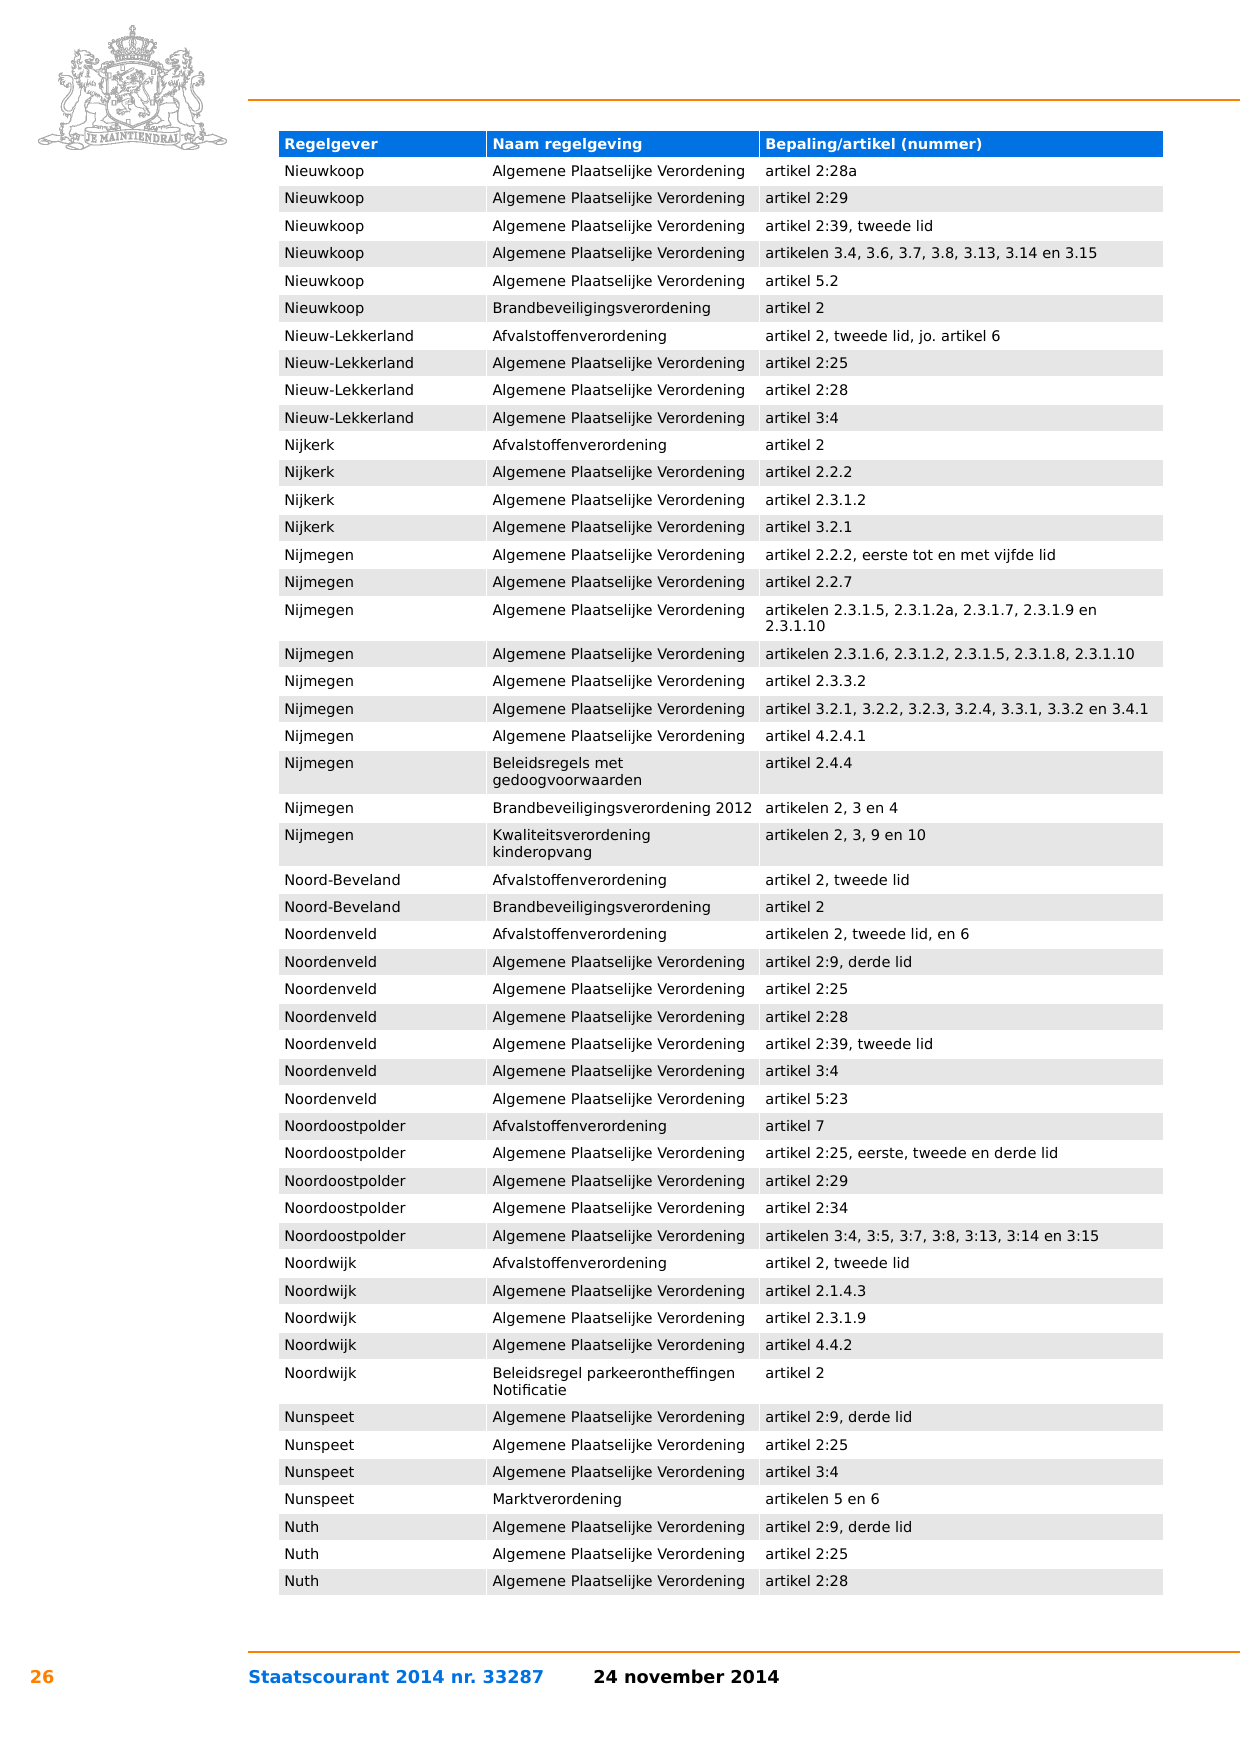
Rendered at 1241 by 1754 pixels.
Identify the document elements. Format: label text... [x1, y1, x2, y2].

table_cell Algemene Plaatselijke Verordening [487, 378, 759, 404]
table_cell Noordoostpolder [279, 1196, 486, 1222]
table_cell Algemene Plaatselijke Verordening [487, 350, 759, 376]
table_cell Algemene Plaatselijke Verordening [487, 949, 759, 975]
table_cell Algemene Plaatselijke Verordening [487, 487, 759, 513]
table_cell Nieuwkoop [279, 295, 486, 322]
table_cell artikel 2.2.2, eerste tot en met vijfde lid [760, 542, 1163, 568]
table_cell artikel 2:25 [760, 350, 1163, 376]
table_cell Algemene Plaatselijke Verordening [487, 597, 759, 640]
table_cell Nijmegen [279, 669, 486, 695]
table_cell Algemene Plaatselijke Verordening [487, 405, 759, 431]
table_cell Afvalstoffenverordening [487, 867, 759, 893]
table_cell artikelen 2, 3, 9 en 10 [760, 823, 1163, 866]
table_cell Algemene Plaatselijke Verordening [487, 1059, 759, 1085]
table_cell Algemene Plaatselijke Verordening [487, 1278, 759, 1304]
table_cell artikelen 2, tweede lid, en 6 [760, 922, 1163, 948]
table_cell artikel 2:25 [760, 976, 1163, 1003]
table_cell Afvalstoffenverordening [487, 1250, 759, 1277]
table_cell Algemene Plaatselijke Verordening [487, 1141, 759, 1167]
table_cell Algemene Plaatselijke Verordening [487, 1031, 759, 1057]
table_cell artikel 2:28 [760, 378, 1163, 404]
table_cell Noordenveld [279, 922, 486, 948]
table_cell Algemene Plaatselijke Verordening [487, 1569, 759, 1595]
table_cell artikelen 2, 3 en 4 [760, 795, 1163, 821]
table_cell Nieuw-Lekkerland [279, 323, 486, 349]
table_cell artikel 2:29 [760, 1168, 1163, 1194]
table_cell Beleidsregel parkeerontheffingen Notificatie [487, 1360, 759, 1403]
table_cell Algemene Plaatselijke Verordening [487, 515, 759, 541]
table_cell artikel 5.2 [760, 268, 1163, 294]
table_cell Noordoostpolder [279, 1223, 486, 1249]
table_header Naam regelgeving [487, 131, 759, 157]
table_cell Brandbeveiligingsverordening [487, 295, 759, 322]
table_cell Algemene Plaatselijke Verordening [487, 696, 759, 722]
table_cell artikel 2.2.7 [760, 569, 1163, 596]
table_cell Nijmegen [279, 751, 486, 794]
table_cell Noordwijk [279, 1305, 486, 1331]
table_cell artikel 2.3.1.2 [760, 487, 1163, 513]
table_cell artikel 3.2.1 [760, 515, 1163, 541]
table_cell Algemene Plaatselijke Verordening [487, 569, 759, 596]
table_cell Noordenveld [279, 1031, 486, 1057]
table_cell artikel 2, tweede lid, jo. artikel 6 [760, 323, 1163, 349]
table_cell Noordenveld [279, 1059, 486, 1085]
table_cell Nunspeet [279, 1432, 486, 1458]
table_cell Algemene Plaatselijke Verordening [487, 1004, 759, 1030]
table_cell Algemene Plaatselijke Verordening [487, 460, 759, 486]
table_cell artikel 2.4.4 [760, 751, 1163, 794]
table_cell Nunspeet [279, 1459, 486, 1485]
table_cell Brandbeveiligingsverordening [487, 894, 759, 921]
table_cell Algemene Plaatselijke Verordening [487, 268, 759, 294]
table_cell Afvalstoffenverordening [487, 432, 759, 459]
table_cell artikel 5:23 [760, 1086, 1163, 1112]
table_cell Noordoostpolder [279, 1113, 486, 1140]
table_cell artikelen 3:4, 3:5, 3:7, 3:8, 3:13, 3:14 en 3:15 [760, 1223, 1163, 1249]
table_cell Noordenveld [279, 976, 486, 1003]
table_cell artikelen 3.4, 3.6, 3.7, 3.8, 3.13, 3.14 en 3.15 [760, 241, 1163, 267]
table_cell Nieuwkoop [279, 241, 486, 267]
table_cell Nunspeet [279, 1486, 486, 1513]
table_cell Afvalstoffenverordening [487, 1113, 759, 1140]
table_cell Nijkerk [279, 432, 486, 459]
table_cell Beleidsregels met gedoogvoorwaarden [487, 751, 759, 794]
table_cell artikel 2:28 [760, 1004, 1163, 1030]
table_cell artikel 2:25, eerste, tweede en derde lid [760, 1141, 1163, 1167]
table_cell artikel 2:28 [760, 1569, 1163, 1595]
table_cell Afvalstoffenverordening [487, 922, 759, 948]
table_cell Nuth [279, 1569, 486, 1595]
table_cell artikel 2:25 [760, 1541, 1163, 1568]
table_cell artikel 2:9, derde lid [760, 949, 1163, 975]
table_cell Nijkerk [279, 460, 486, 486]
table_cell artikel 2 [760, 1360, 1163, 1403]
table_cell artikel 3.2.1, 3.2.2, 3.2.3, 3.2.4, 3.3.1, 3.3.2 en 3.4.1 [760, 696, 1163, 722]
table_cell Algemene Plaatselijke Verordening [487, 1305, 759, 1331]
table_cell artikel 2.3.1.9 [760, 1305, 1163, 1331]
table_cell artikel 4.2.4.1 [760, 723, 1163, 749]
table_cell Algemene Plaatselijke Verordening [487, 641, 759, 667]
table_cell artikelen 5 en 6 [760, 1486, 1163, 1513]
table_cell Algemene Plaatselijke Verordening [487, 1196, 759, 1222]
table_cell artikel 2 [760, 894, 1163, 921]
table_cell artikel 3:4 [760, 405, 1163, 431]
table_cell Noord-Beveland [279, 894, 486, 921]
table_cell artikelen 2.3.1.6, 2.3.1.2, 2.3.1.5, 2.3.1.8, 2.3.1.10 [760, 641, 1163, 667]
table_cell artikel 2:39, tweede lid [760, 1031, 1163, 1057]
table_cell Nieuwkoop [279, 268, 486, 294]
table_cell Algemene Plaatselijke Verordening [487, 1168, 759, 1194]
table_cell Algemene Plaatselijke Verordening [487, 186, 759, 212]
table_cell Nijkerk [279, 487, 486, 513]
table_cell Nuth [279, 1514, 486, 1540]
table_cell artikel 2.3.3.2 [760, 669, 1163, 695]
table_cell Nieuwkoop [279, 213, 486, 239]
table_cell artikel 2:39, tweede lid [760, 213, 1163, 239]
table_cell Nijmegen [279, 696, 486, 722]
table_cell Nijmegen [279, 723, 486, 749]
table_cell artikel 2:34 [760, 1196, 1163, 1222]
table_cell artikel 2:25 [760, 1432, 1163, 1458]
table_cell Algemene Plaatselijke Verordening [487, 976, 759, 1003]
table_cell Noordwijk [279, 1250, 486, 1277]
table_cell Algemene Plaatselijke Verordening [487, 723, 759, 749]
table_cell Afvalstoffenverordening [487, 323, 759, 349]
table_cell Nieuw-Lekkerland [279, 350, 486, 376]
table_cell Algemene Plaatselijke Verordening [487, 669, 759, 695]
table_cell Brandbeveiligingsverordening 2012 [487, 795, 759, 821]
picture [38, 25, 227, 150]
table_cell artikel 2, tweede lid [760, 1250, 1163, 1277]
table_cell Noordwijk [279, 1278, 486, 1304]
table_cell Nieuwkoop [279, 186, 486, 212]
table_cell artikel 2 [760, 295, 1163, 322]
table_cell artikelen 2.3.1.5, 2.3.1.2a, 2.3.1.7, 2.3.1.9 en 2.3.1.10 [760, 597, 1163, 640]
table_cell artikel 2:9, derde lid [760, 1514, 1163, 1540]
table_cell Noordwijk [279, 1333, 486, 1359]
table_cell Noordenveld [279, 1004, 486, 1030]
table_cell Noordoostpolder [279, 1141, 486, 1167]
table_cell artikel 7 [760, 1113, 1163, 1140]
table_cell Algemene Plaatselijke Verordening [487, 1333, 759, 1359]
table_cell Nieuw-Lekkerland [279, 378, 486, 404]
table_cell Noord-Beveland [279, 867, 486, 893]
table_cell artikel 2.2.2 [760, 460, 1163, 486]
table_cell Algemene Plaatselijke Verordening [487, 1086, 759, 1112]
table_cell Nieuw-Lekkerland [279, 405, 486, 431]
table_cell Algemene Plaatselijke Verordening [487, 1541, 759, 1568]
table_cell artikel 2 [760, 432, 1163, 459]
table_cell Noordenveld [279, 949, 486, 975]
table_cell Nuth [279, 1541, 486, 1568]
table_cell artikel 3:4 [760, 1459, 1163, 1485]
table_cell artikel 2.1.4.3 [760, 1278, 1163, 1304]
table_header Regelgever [279, 131, 486, 157]
table_cell Algemene Plaatselijke Verordening [487, 1223, 759, 1249]
table_cell Marktverordening [487, 1486, 759, 1513]
table_cell Nijmegen [279, 597, 486, 640]
table_cell Algemene Plaatselijke Verordening [487, 213, 759, 239]
table_cell artikel 2:28a [760, 158, 1163, 185]
table_cell artikel 4.4.2 [760, 1333, 1163, 1359]
table_cell Noordwijk [279, 1360, 486, 1403]
table_cell Nunspeet [279, 1404, 486, 1431]
table_cell artikel 3:4 [760, 1059, 1163, 1085]
table_cell Nijmegen [279, 542, 486, 568]
table_cell Nieuwkoop [279, 158, 486, 185]
table_cell artikel 2:29 [760, 186, 1163, 212]
table_header Bepaling/artikel (nummer) [760, 131, 1163, 157]
table_cell Noordoostpolder [279, 1168, 486, 1194]
table_cell Algemene Plaatselijke Verordening [487, 1404, 759, 1431]
table_cell Nijkerk [279, 515, 486, 541]
table_cell Algemene Plaatselijke Verordening [487, 1459, 759, 1485]
table_cell Nijmegen [279, 569, 486, 596]
table_cell Kwaliteitsverordening kinderopvang [487, 823, 759, 866]
table_cell artikel 2:9, derde lid [760, 1404, 1163, 1431]
table_cell Nijmegen [279, 823, 486, 866]
table_cell Algemene Plaatselijke Verordening [487, 542, 759, 568]
table_cell artikel 2, tweede lid [760, 867, 1163, 893]
table_cell Algemene Plaatselijke Verordening [487, 1432, 759, 1458]
table_cell Algemene Plaatselijke Verordening [487, 241, 759, 267]
table_cell Algemene Plaatselijke Verordening [487, 158, 759, 185]
table_cell Nijmegen [279, 795, 486, 821]
table_cell Noordenveld [279, 1086, 486, 1112]
table_cell Nijmegen [279, 641, 486, 667]
table_cell Algemene Plaatselijke Verordening [487, 1514, 759, 1540]
